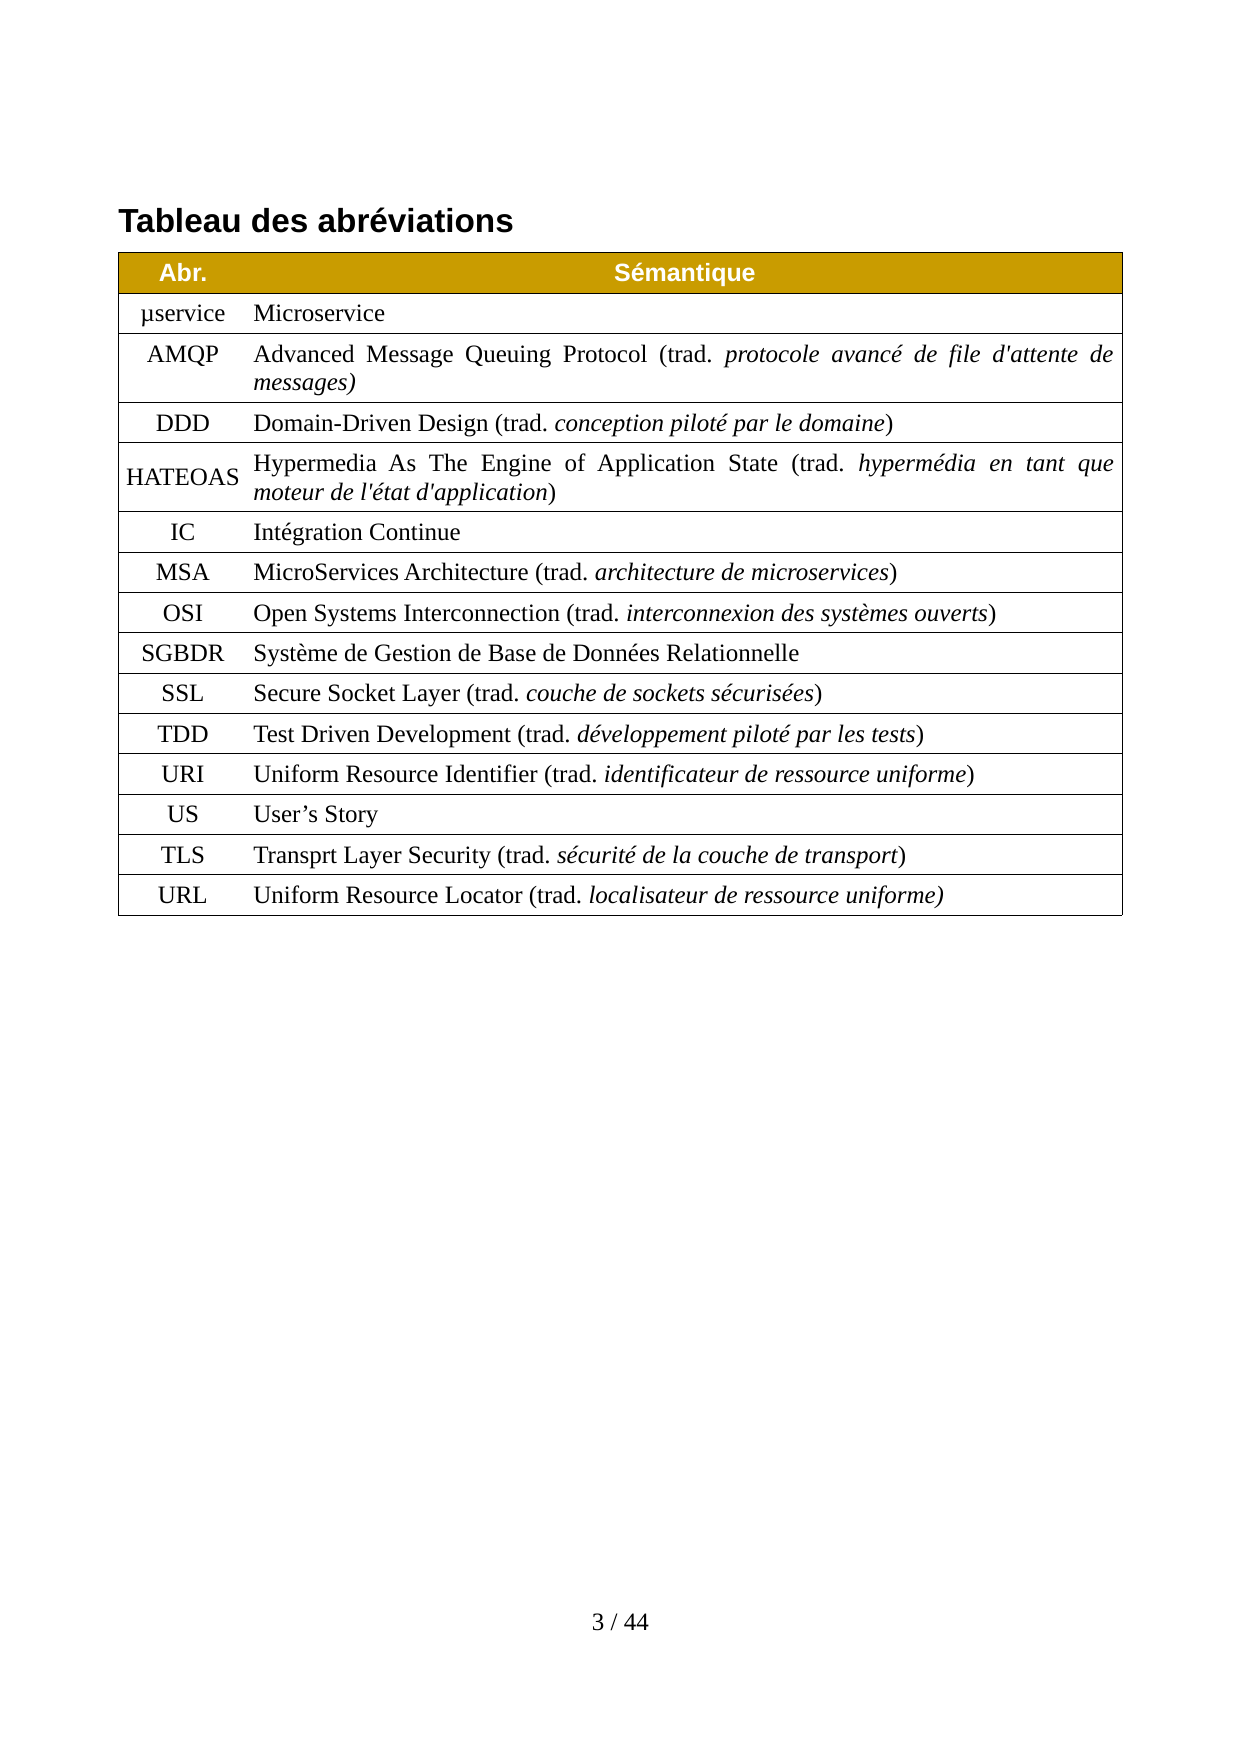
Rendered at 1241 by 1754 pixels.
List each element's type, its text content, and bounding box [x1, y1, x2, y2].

table_cell Uniform Resource Locator (trad. localisateur de ressource uniforme) [247, 875, 1122, 914]
table_cell SSL [119, 674, 247, 713]
table_cell Test Driven Development (trad. développement piloté par les tests) [247, 714, 1122, 753]
table_cell MicroServices Architecture (trad. architecture de microservices) [247, 553, 1122, 592]
table_cell Hypermedia As The Engine of Application State (trad. hypermédia en tant que moteur de l'état d'application) [247, 443, 1122, 511]
table_cell AMQP [119, 334, 247, 402]
table_cell Intégration Continue [247, 512, 1122, 552]
subtitle Tableau des abréviations [118, 201, 1122, 240]
table_cell TDD [119, 714, 247, 753]
table_cell Domain-Driven Design (trad. conception piloté par le domaine) [247, 403, 1122, 442]
table_cell Secure Socket Layer (trad. couche de sockets sécurisées) [247, 674, 1122, 713]
table_cell IC [119, 512, 247, 552]
table_cell Système de Gestion de Base de Données Relationnelle [247, 633, 1122, 673]
table_cell OSI [119, 593, 247, 632]
table_cell DDD [119, 403, 247, 442]
table_cell TLS [119, 835, 247, 874]
table_cell Transprt Layer Security (trad. sécurité de la couche de transport) [247, 835, 1122, 874]
table_cell URL [119, 875, 247, 914]
table_cell Microservice [247, 294, 1122, 333]
table_header Abr. [119, 253, 247, 293]
table_cell SGBDR [119, 633, 247, 673]
table_cell MSA [119, 553, 247, 592]
table_cell HATEOAS [119, 443, 247, 511]
table_cell Uniform Resource Identifier (trad. identificateur de ressource uniforme) [247, 754, 1122, 793]
table_cell URI [119, 754, 247, 793]
table_cell User’s Story [247, 795, 1122, 834]
table_cell µservice [119, 294, 247, 333]
table_cell US [119, 795, 247, 834]
table_header Sémantique [247, 253, 1122, 293]
table_cell Advanced Message Queuing Protocol (trad. protocole avancé de file d'attente de messages) [247, 334, 1122, 402]
table_cell Open Systems Interconnection (trad. interconnexion des systèmes ouverts) [247, 593, 1122, 632]
